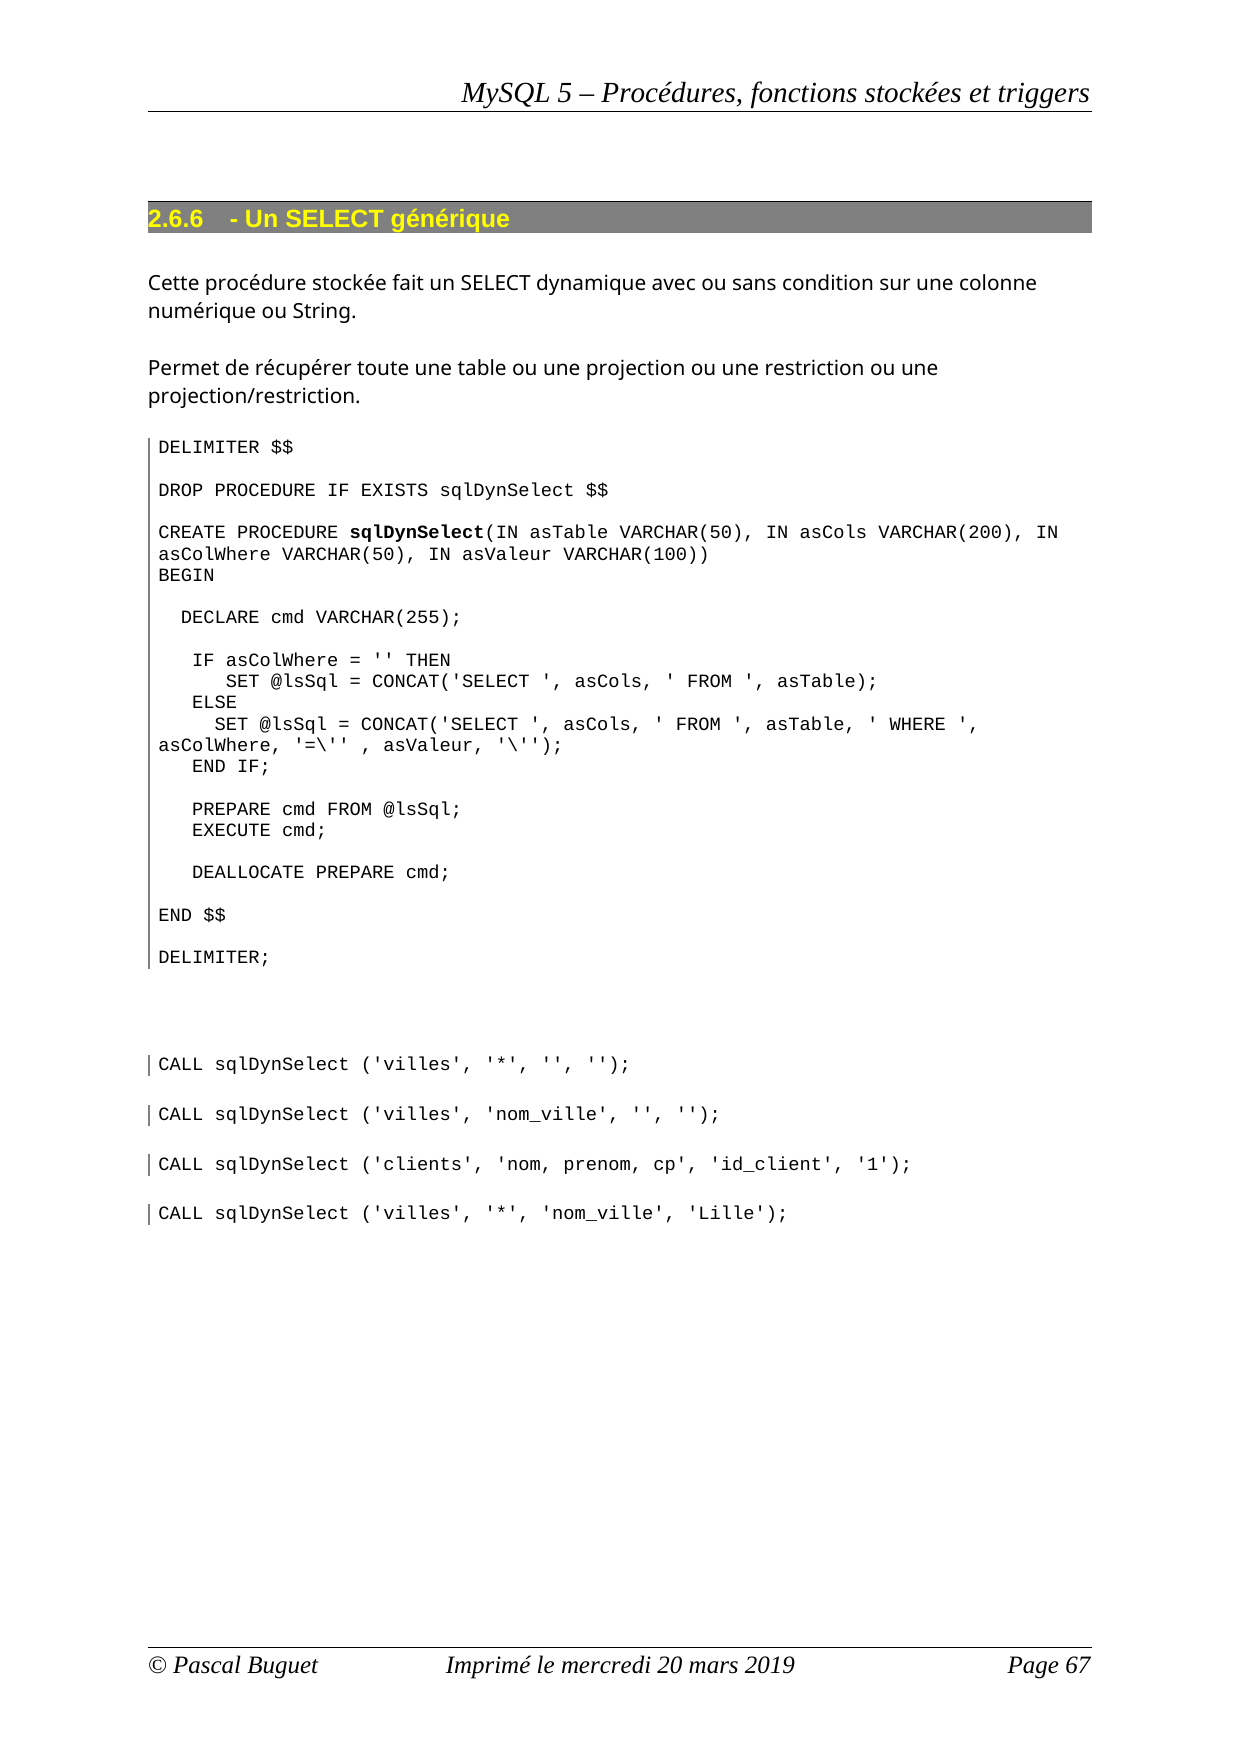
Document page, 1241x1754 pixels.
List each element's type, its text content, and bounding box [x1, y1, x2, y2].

text END IF; [150, 757, 1092, 778]
text DELIMITER $$ [150, 438, 1092, 459]
text CALL sqlDynSelect ('villes', '*', '', ''); [150, 1055, 1092, 1076]
text DEALLOCATE PREPARE cmd; [150, 863, 1092, 884]
text DELIMITER; [150, 948, 1092, 969]
text BEGIN [150, 566, 1092, 587]
text IF asColWhere = '' THEN [150, 651, 1092, 672]
text CALL sqlDynSelect ('villes', '*', 'nom_ville', 'Lille'); [150, 1204, 1092, 1225]
subtitle - Un SELECT générique [148, 202, 1092, 233]
text SET @lsSql = CONCAT('SELECT ', asCols, ' FROM ', asTable); [150, 672, 1092, 693]
text CREATE PROCEDURE sqlDynSelect(IN asTable VARCHAR(50), IN asCols VARCHAR(200), IN asColWhere VARCHAR(50), IN asValeur VARCHAR(100)) [150, 523, 1092, 566]
text DECLARE cmd VARCHAR(255); [150, 608, 1092, 629]
text EXECUTE cmd; [150, 821, 1092, 842]
text ELSE [150, 693, 1092, 714]
text CALL sqlDynSelect ('clients', 'nom, prenom, cp', 'id_client', '1'); [150, 1154, 1092, 1176]
text CALL sqlDynSelect ('villes', 'nom_ville', '', ''); [148, 1104, 1092, 1126]
text PREPARE cmd FROM @lsSql; [150, 799, 1092, 821]
text DROP PROCEDURE IF EXISTS sqlDynSelect $$ [150, 481, 1092, 502]
text SET @lsSql = CONCAT('SELECT ', asCols, ' FROM ', asTable, ' WHERE ', asColWhere, '=\'' , asValeur, '\''); [150, 714, 1092, 757]
text Permet de récupérer toute une table ou une projection ou une restriction ou une projection/restriction. [148, 353, 1092, 410]
text END $$ [150, 906, 1092, 927]
text Cette procédure stockée fait un SELECT dynamique avec ou sans condition sur une colonne numérique ou String. [148, 268, 1092, 324]
